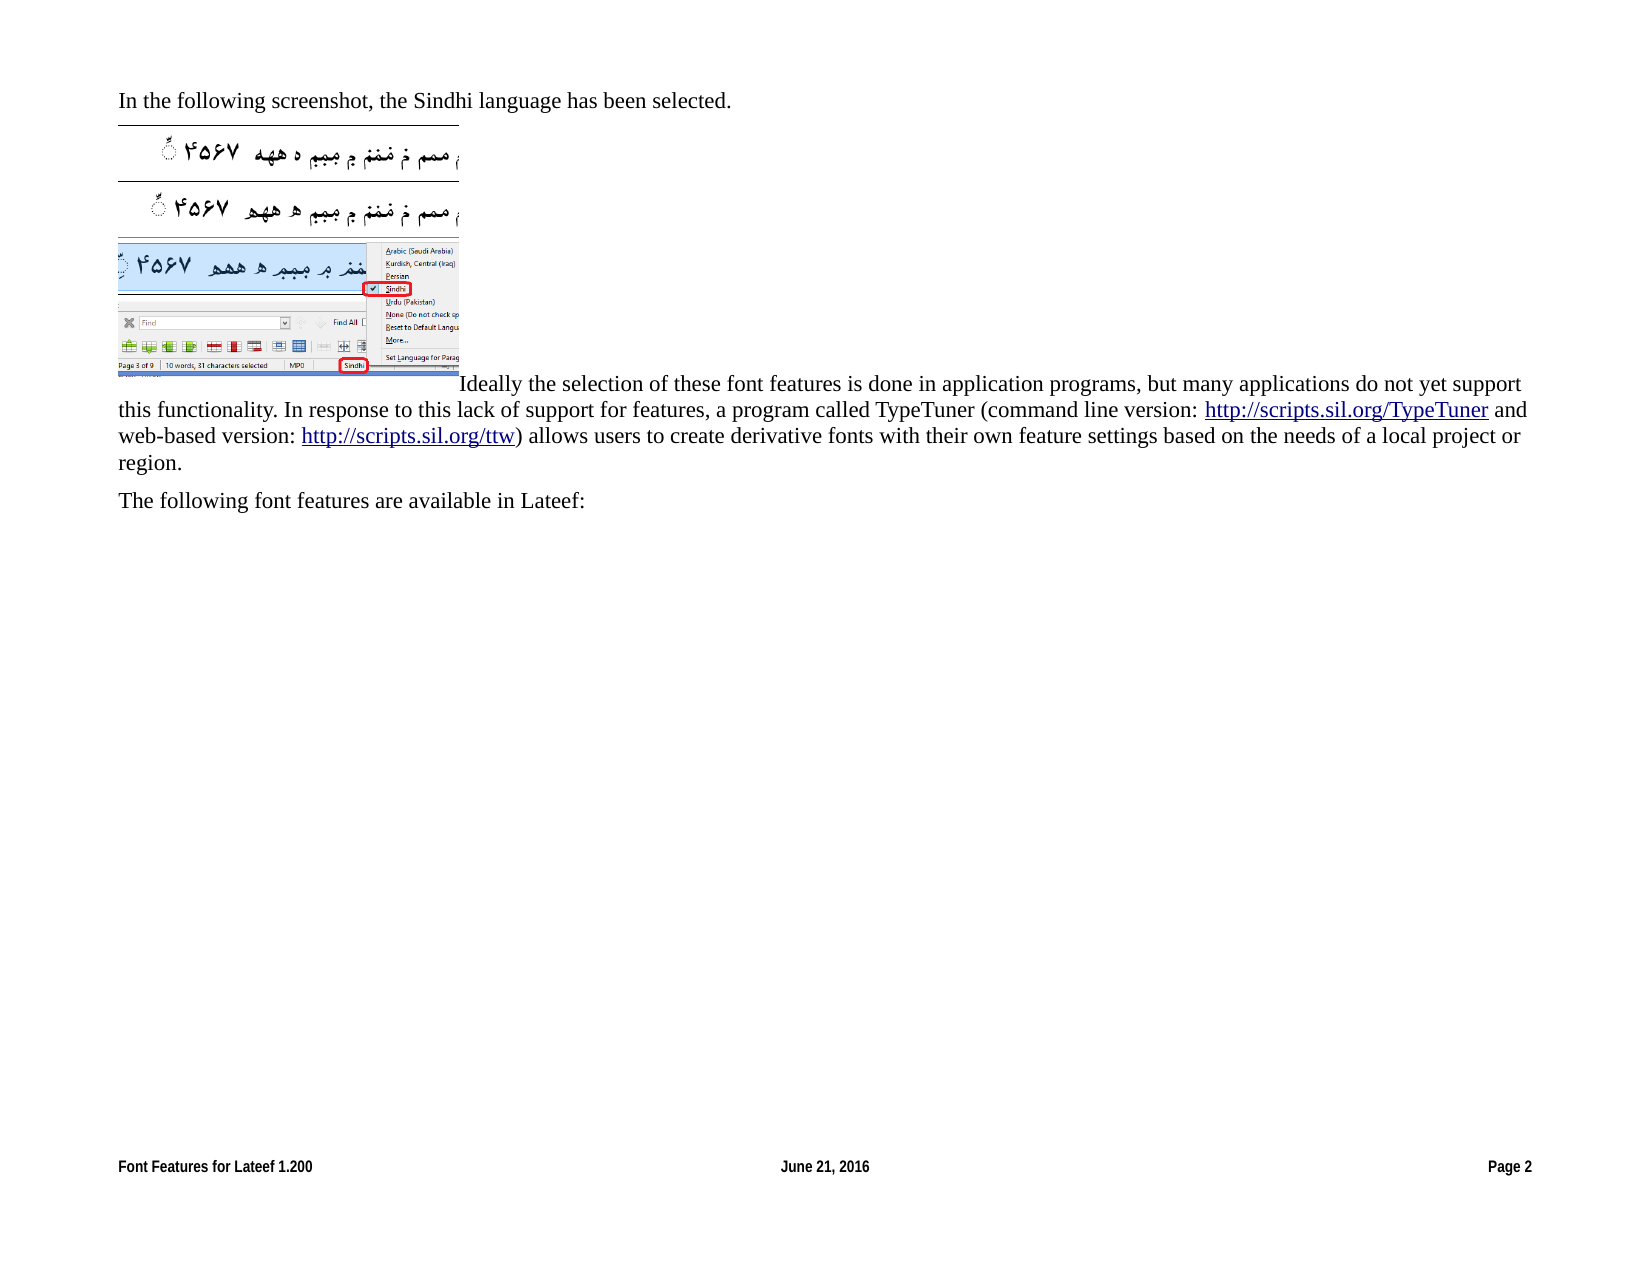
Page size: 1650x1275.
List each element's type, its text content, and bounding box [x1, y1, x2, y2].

text The following font features are available in Lateef: [118, 487, 1532, 513]
picture [118, 125, 459, 377]
text Ideally the selection of these font features is done in application programs, but many applications do not yet support this functionality. In response to this lack of support for features, a program called TypeTuner (command line version: http://scripts.sil.org/TypeTuner and web-based version: http://scripts.sil.org/ttw) allows users to create derivative fonts with their own feature settings based on the needs of a local project or region. [118, 370, 1532, 475]
text In the following screenshot, the Sindhi language has been selected. [118, 87, 1532, 113]
